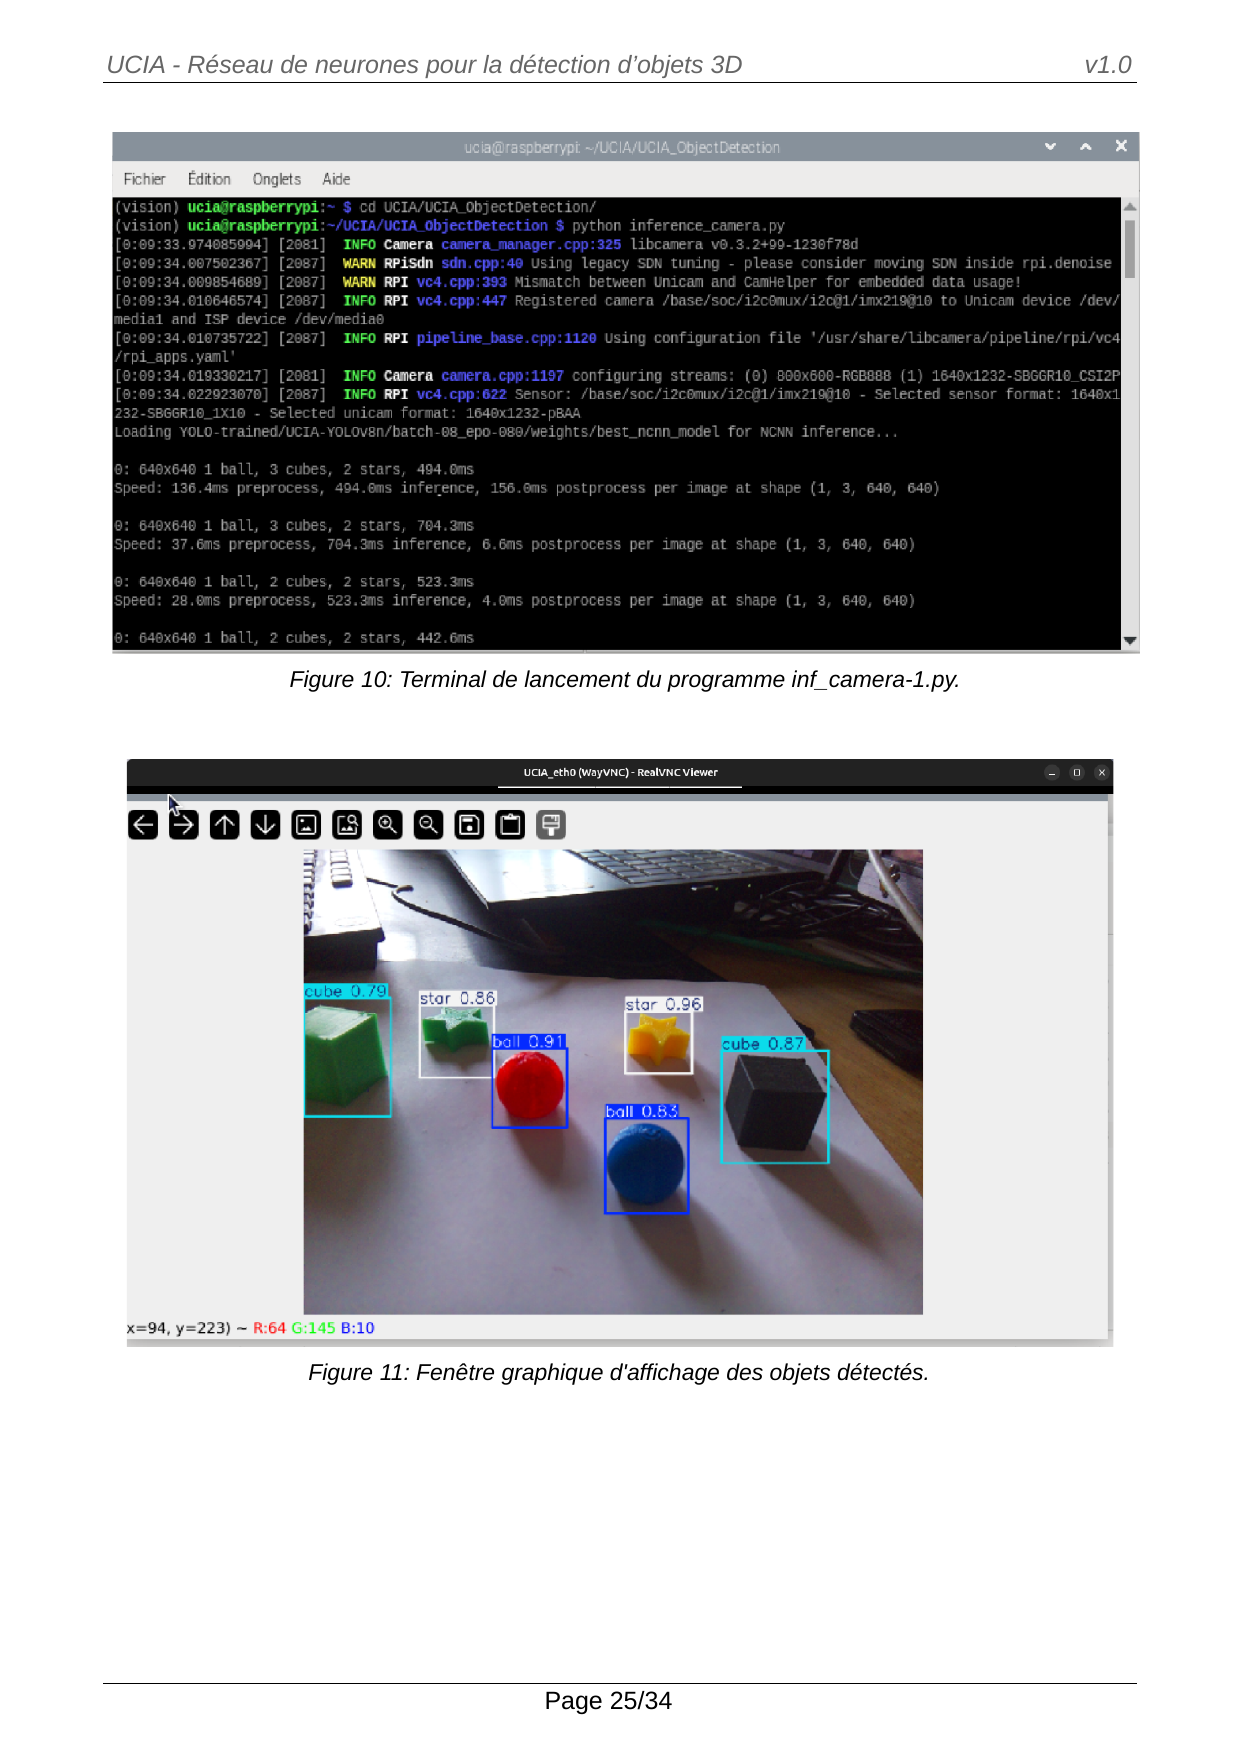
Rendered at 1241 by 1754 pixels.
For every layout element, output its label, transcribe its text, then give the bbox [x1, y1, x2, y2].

text Figure 11: Fenêtre graphique d'affichage des objets détectés. [106, 1359, 1134, 1385]
picture [126, 759, 1114, 1347]
text Figure 10: Terminal de lancement du programme inf_camera-1.py. [106, 666, 1146, 692]
picture [112, 132, 1140, 654]
